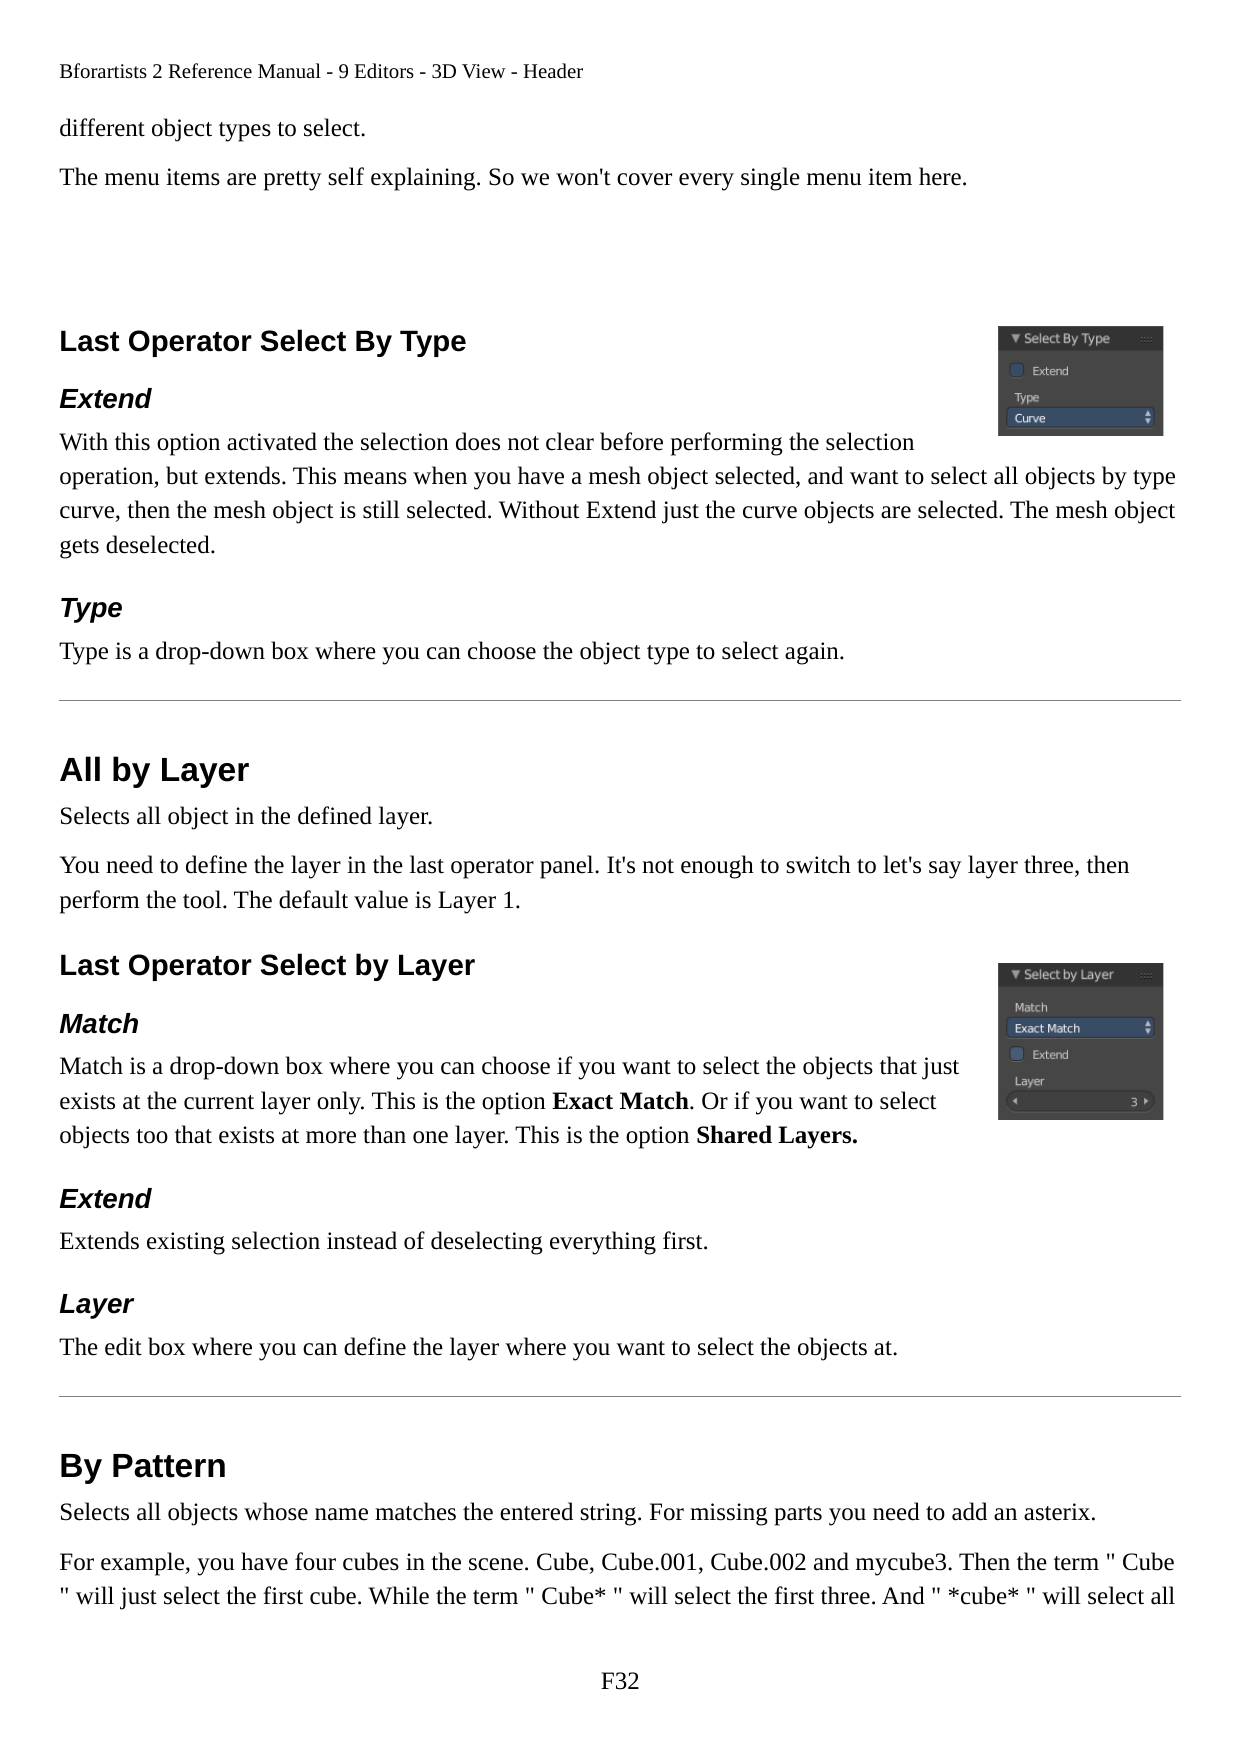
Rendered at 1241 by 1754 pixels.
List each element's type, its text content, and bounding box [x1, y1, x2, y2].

text The menu items are pretty self explaining. So we won't cover every single menu item here. [59, 162, 1181, 190]
text Type is a drop-down box where you can choose the object type to select again. [59, 636, 1181, 665]
subtitle Type [59, 592, 1181, 623]
text different object types to select. [59, 113, 1181, 141]
subtitle [1164, 382, 1181, 414]
subtitle [1164, 1007, 1181, 1039]
picture [998, 326, 1164, 436]
text You need to define the layer in the last operator panel. It's not enough to switch to let's say layer three, then perform the tool. The default value is Layer 1. [59, 850, 1181, 913]
subtitle Last Operator Select By Type [59, 323, 1181, 357]
text The edit box where you can define the layer where you want to select the objects at. [59, 1332, 1181, 1361]
subtitle All by Layer [59, 750, 1181, 789]
picture [998, 963, 1164, 1120]
text With this option activated the selection does not clear before performing the selection operation, but extends. This means when you have a mesh object selected, and want to select all objects by type curve, then the mesh object is still selected. Without Extend just the curve objects are selected. The mesh object gets deselected. [59, 427, 1181, 559]
text For example, you have four cubes in the scene. Cube, Cube.001, Cube.002 and mycube3. Then the term " Cube " will just select the first cube. While the term " Cube* " will select the first three. And " *cube* " will select all [59, 1547, 1181, 1610]
subtitle Last Operator Select by Layer [59, 948, 1181, 982]
text Extends existing selection instead of deselecting everything first. [59, 1226, 1181, 1255]
text Selects all objects whose name matches the entered string. For missing parts you need to add an asterix. [59, 1497, 1181, 1526]
subtitle By Pattern [59, 1446, 1181, 1485]
text Match is a drop-down box where you can choose if you want to select the objects that just exists at the current layer only. This is the option Exact Match. Or if you want to select objects too that exists at more than one layer. This is the option Shared Layers. [59, 1051, 1181, 1149]
subtitle Match [59, 1007, 998, 1039]
subtitle Layer [59, 1288, 1181, 1320]
subtitle Extend [59, 382, 998, 414]
subtitle Extend [59, 1182, 1181, 1214]
text Selects all object in the defined layer. [59, 801, 1181, 830]
